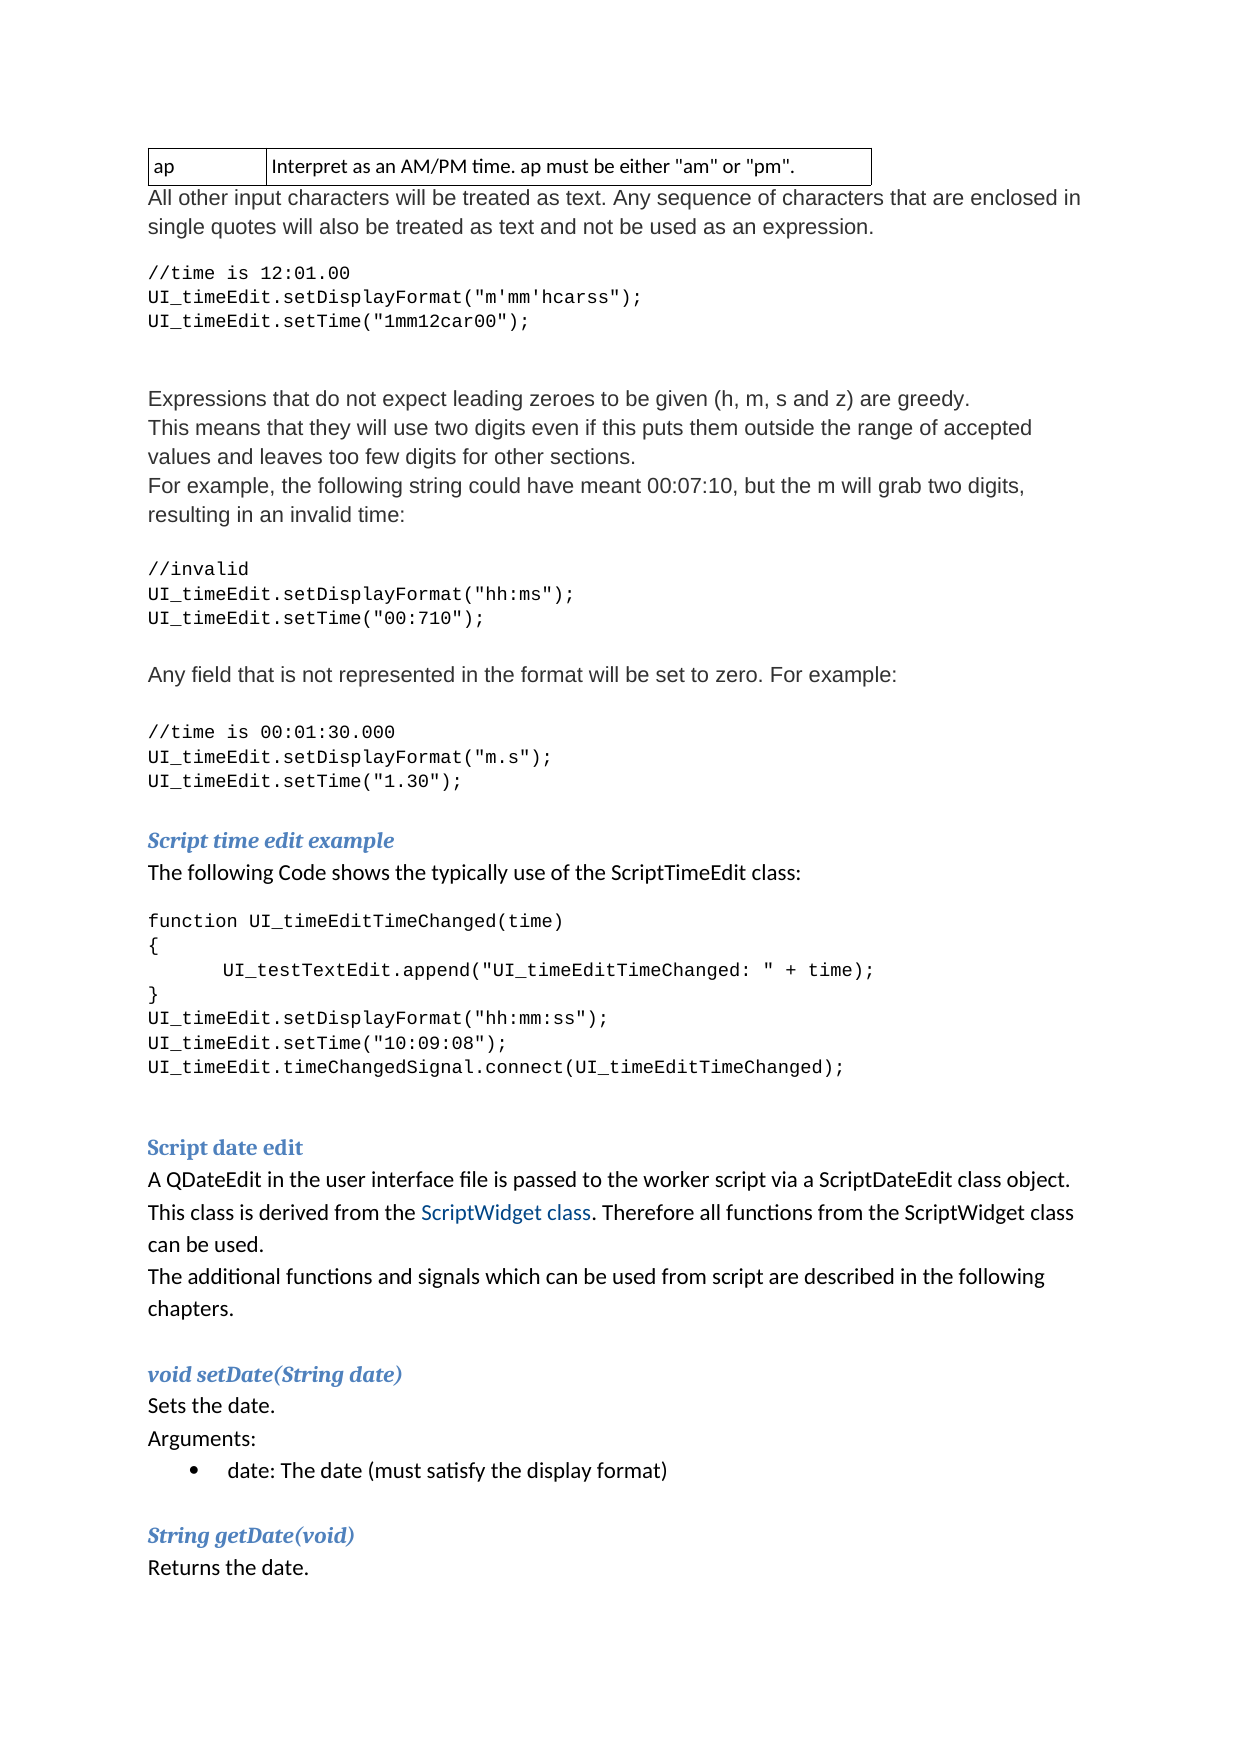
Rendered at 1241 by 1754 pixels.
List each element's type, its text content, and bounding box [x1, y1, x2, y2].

table_cell ap [149, 149, 266, 184]
text This means that they will use two digits even if this puts them outside the range of accepted values and leaves too few digits for other sections. [148, 415, 1093, 469]
text A QDateEdit in the user interface file is passed to the worker script via a ScriptDateEdit class object. [148, 1165, 1093, 1193]
subtitle void setDate(String date) [148, 1361, 1093, 1388]
text The additional functions and signals which can be used from script are described in the following chapters. [148, 1262, 1093, 1322]
subtitle String getDate(void) [148, 1523, 1093, 1550]
text UI_timeEdit.setTime("00:710"); [148, 609, 1093, 630]
text { [148, 936, 1093, 957]
text } [148, 985, 1093, 1006]
text The following Code shows the typically use of the ScriptTimeEdit class: [148, 858, 1093, 887]
text UI_testTextEdit.append("UI_timeEditTimeChanged: " + time); [148, 960, 1093, 982]
text Sets the date. [148, 1392, 1093, 1420]
text UI_timeEdit.setTime("1.30"); [148, 772, 1093, 793]
text Returns the date. [148, 1553, 1093, 1582]
table_cell Interpret as an AM/PM time. ap must be either "am" or "pm". [267, 149, 871, 184]
text Any field that is not represented in the format will be set to zero. For example: [148, 662, 1093, 687]
text UI_timeEdit.setTime("1mm12car00"); [148, 312, 1093, 333]
text function UI_timeEditTimeChanged(time) [148, 912, 1093, 933]
text This class is derived from the ScriptWidget class. Therefore all functions from the ScriptWidget class can be used. [148, 1198, 1093, 1258]
list date: The date (must satisfy the display format) [190, 1456, 1093, 1484]
text UI_timeEdit.setDisplayFormat("m'mm'hcarss"); [148, 288, 1093, 309]
text Expressions that do not expect leading zeroes to be given (h, m, s and z) are greedy. [148, 386, 1093, 412]
text //time is 12:01.00 [148, 263, 1093, 285]
text Arguments: [148, 1424, 1093, 1452]
text UI_timeEdit.setDisplayFormat("hh:ms"); [148, 584, 1093, 606]
text UI_timeEdit.timeChangedSignal.connect(UI_timeEditTimeChanged); [148, 1058, 1093, 1079]
text UI_timeEdit.setDisplayFormat("hh:mm:ss"); [148, 1009, 1093, 1030]
text For example, the following string could have meant 00:07:10, but the m will grab two digits, resulting in an invalid time: [148, 473, 1093, 527]
text All other input characters will be treated as text. Any sequence of characters that are enclosed in single quotes will also be treated as text and not be used as an expression. [148, 185, 1093, 239]
text //time is 00:01:30.000 [148, 723, 1093, 744]
text //invalid [148, 560, 1093, 581]
subtitle Script date edit [148, 1135, 1093, 1162]
text UI_timeEdit.setTime("10:09:08"); [148, 1033, 1093, 1055]
subtitle Script time edit example [148, 828, 1093, 855]
text UI_timeEdit.setDisplayFormat("m.s"); [148, 748, 1093, 769]
